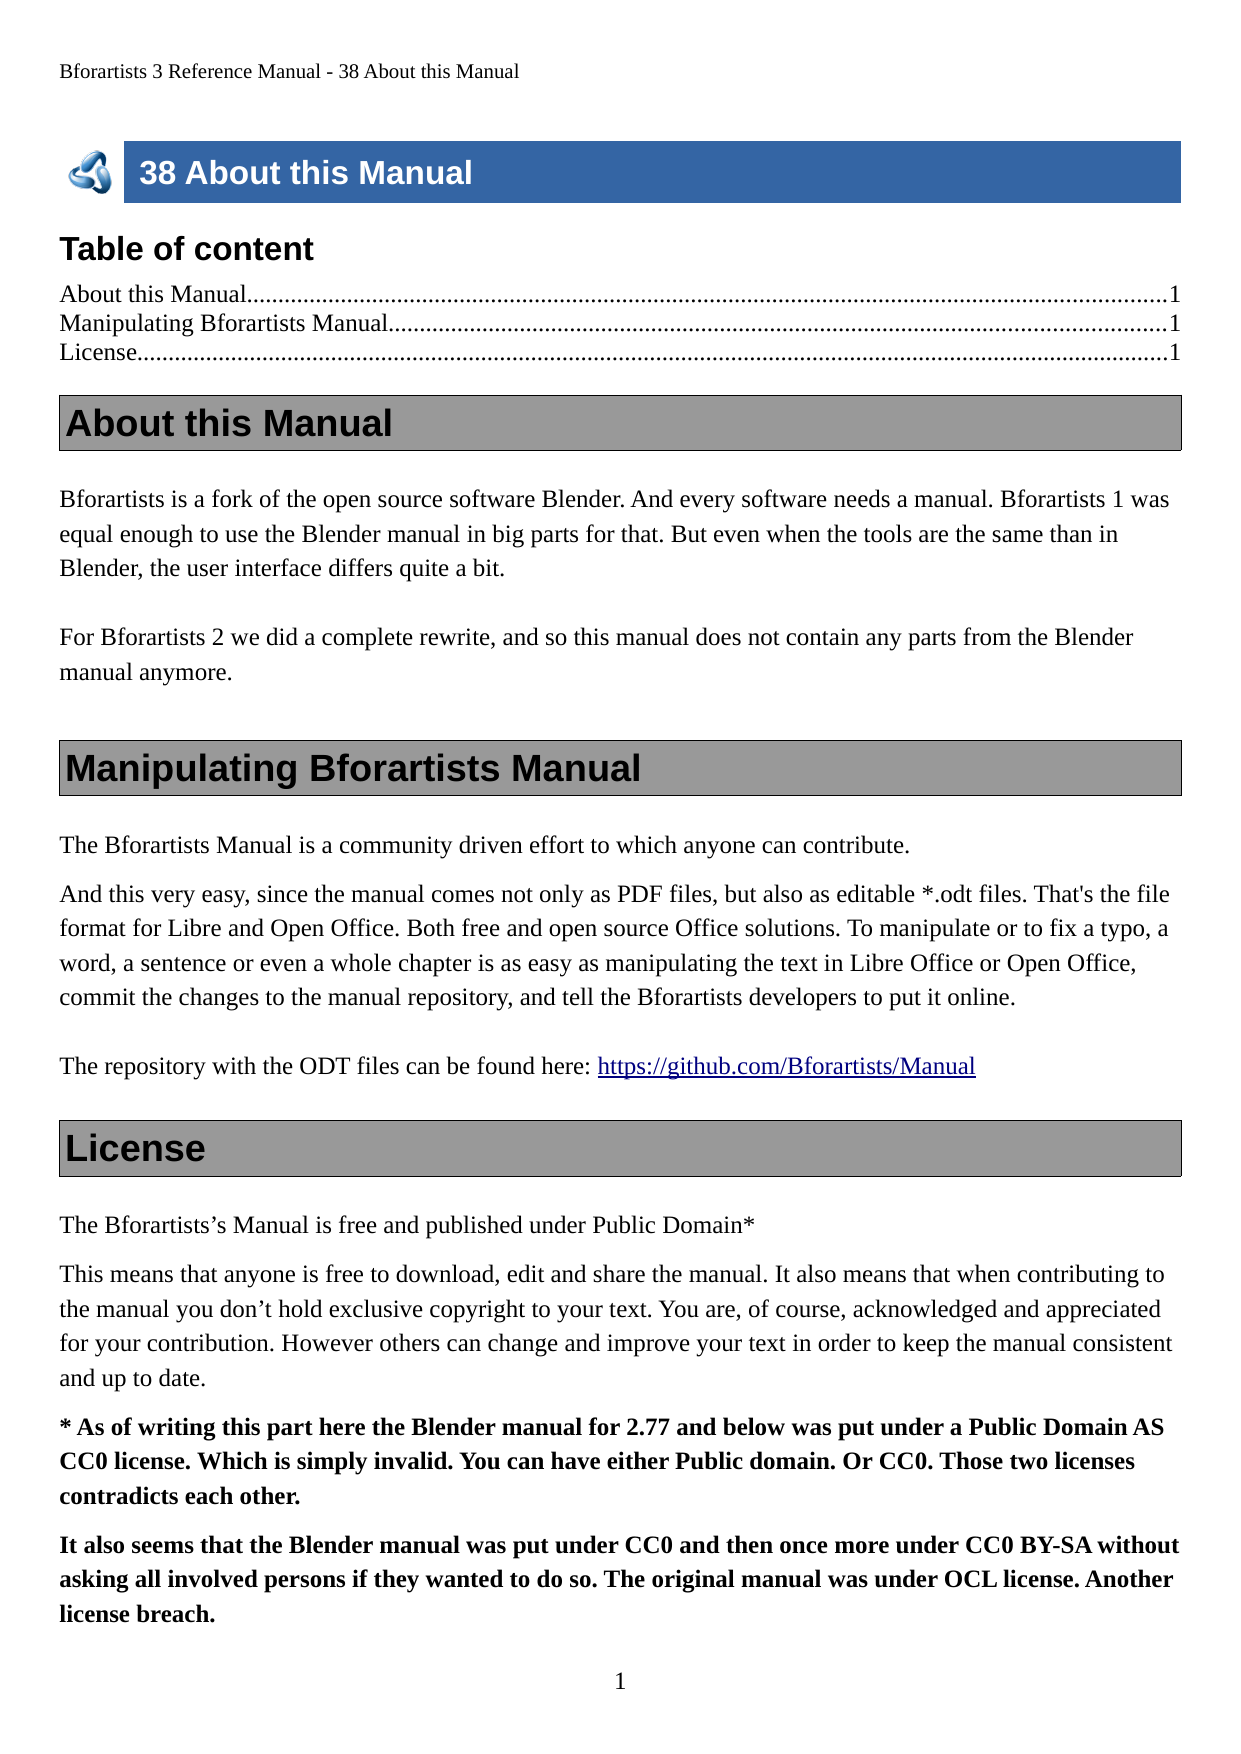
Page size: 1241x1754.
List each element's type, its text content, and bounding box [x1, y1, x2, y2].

text The repository with the ODT files can be found here: https://github.com/Bforartists/Manual [59, 1051, 1181, 1080]
table_header Manipulating Bforartists Manual [60, 741, 1181, 795]
text The Bforartists Manual is a community driven effort to which anyone can contribute. [59, 830, 1181, 859]
text This means that anyone is free to download, edit and share the manual. It also means that when contributing to the manual you don’t hold exclusive copyright to your text. You are, of course, acknowledged and appreciated for your contribution. However others can change and improve your text in order to keep the manual consistent and up to date. [59, 1259, 1181, 1391]
text Bforartists is a fork of the open source software Blender. And every software needs a manual. Bforartists 1 was equal enough to use the Blender manual in big parts for that. But even when the tools are the same than in Blender, the user interface differs quite a bit. [59, 484, 1181, 582]
table_header License [60, 1121, 1181, 1176]
table_header [59, 141, 124, 203]
table_header 38 About this Manual [124, 141, 1181, 203]
text For Bforartists 2 we did a complete rewrite, and so this manual does not contain any parts from the Blender manual anymore. [59, 622, 1181, 685]
text The Bforartists’s Manual is free and published under Public Domain* [59, 1177, 1181, 1239]
text About this Manual 1 [59, 279, 1181, 308]
text Manipulating Bforartists Manual 1 [59, 308, 1181, 337]
text License 1 [59, 337, 1181, 366]
text * As of writing this part here the Blender manual for 2.77 and below was put under a Public Domain AS CC0 license. Which is simply invalid. You can have either Public domain. Or CC0. Those two licenses contradicts each other. [59, 1412, 1181, 1509]
text It also seems that the Blender manual was put under CC0 and then once more under CC0 BY-SA without asking all involved persons if they wanted to do so. The original manual was under OCL license. Another license breach. [59, 1530, 1181, 1627]
table_header About this Manual [60, 396, 1181, 450]
subtitle Table of content [59, 228, 1181, 267]
picture [65, 147, 114, 197]
text And this very easy, since the manual comes not only as PDF files, but also as editable *.odt files. That's the file format for Libre and Open Office. Both free and open source Office solutions. To manipulate or to fix a typo, a word, a sentence or even a whole chapter is as easy as manipulating the text in Libre Office or Open Office, commit the changes to the manual repository, and tell the Bforartists developers to put it online. [59, 879, 1181, 1011]
